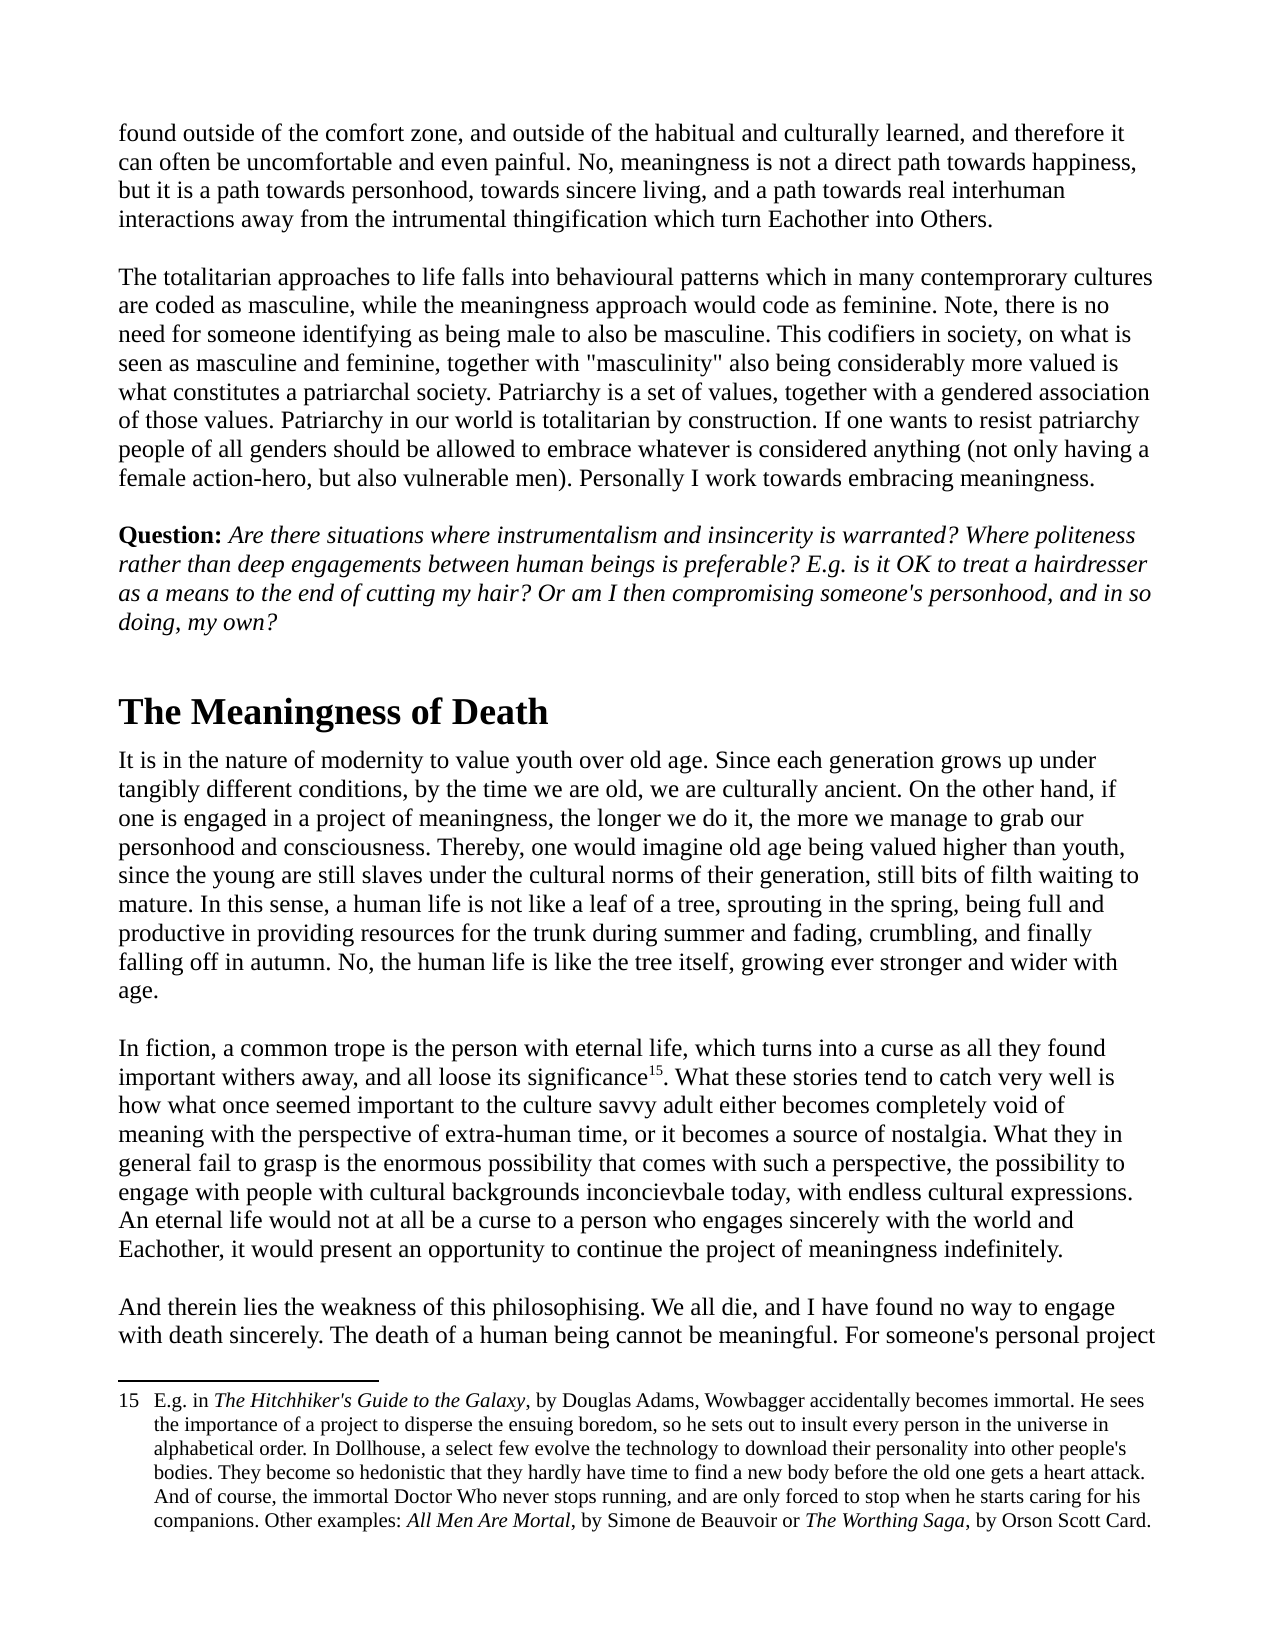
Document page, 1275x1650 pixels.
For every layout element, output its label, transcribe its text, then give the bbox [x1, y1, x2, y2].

subtitle The Meaningness of Death [118, 689, 1157, 733]
text It is in the nature of modernity to value youth over old age. Since each generation grows up under tangibly different conditions, by the time we are old, we are culturally ancient. On the other hand, if one is engaged in a project of meaningness, the longer we do it, the more we manage to grab our personhood and consciousness. Thereby, one would imagine old age being valued higher than youth, since the young are still slaves under the cultural norms of their generation, still bits of filth waiting to mature. In this sense, a human life is not like a leaf of a tree, sprouting in the spring, being full and productive in providing resources for the trunk during summer and fading, crumbling, and finally falling off in autumn. No, the human life is like the tree itself, growing ever stronger and wider with age. [118, 746, 1157, 1004]
text The totalitarian approaches to life falls into behavioural patterns which in many contemprorary cultures are coded as masculine, while the meaningness approach would code as feminine. Note, there is no need for someone identifying as being male to also be masculine. This codifiers in society, on what is seen as masculine and feminine, together with "masculinity" also being considerably more valued is what constitutes a patriarchal society. Patriarchy is a set of values, together with a gendered association of those values. Patriarchy in our world is totalitarian by construction. If one wants to resist patriarchy people of all genders should be allowed to embrace whatever is considered anything (not only having a female action-hero, but also vulnerable men). Personally I work towards embracing meaningness. [118, 262, 1157, 492]
text In fiction, a common trope is the person with eternal life, which turns into a curse as all they found important withers away, and all loose its significance. What these stories tend to catch very well is how what once seemed important to the culture savvy adult either becomes completely void of meaning with the perspective of extra-human time, or it becomes a source of nostalgia. What they in general fail to grasp is the enormous possibility that comes with such a perspective, the possibility to engage with people with cultural backgrounds inconcievbale today, with endless cultural expressions. An eternal life would not at all be a curse to a person who engages sincerely with the world and Eachother, it would present an opportunity to continue the project of meaningness indefinitely. [118, 1033, 1157, 1263]
text E.g. in The Hitchhiker's Guide to the Galaxy, by Douglas Adams, Wowbagger accidentally becomes immortal. He sees the importance of a project to disperse the ensuing boredom, so he sets out to insult every person in the universe in alphabetical order. In Dollhouse, a select few evolve the technology to download their personality into other people's bodies. They become so hedonistic that they hardly have time to find a new body before the old one gets a heart attack. And of course, the immortal Doctor Who never stops running, and are only forced to stop when he starts caring for his companions. Other examples: All Men Are Mortal, by Simone de Beauvoir or The Worthing Saga, by Orson Scott Card. [118, 1387, 1157, 1532]
text found outside of the comfort zone, and outside of the habitual and culturally learned, and therefore it can often be uncomfortable and even painful. No, meaningness is not a direct path towards happiness, but it is a path towards personhood, towards sincere living, and a path towards real interhuman interactions away from the intrumental thingification which turn Eachother into Others. [118, 118, 1157, 233]
text And therein lies the weakness of this philosophising. We all die, and I have found no way to engage with death sincerely. The death of a human being cannot be meaningful. For someone's personal project [118, 1292, 1157, 1349]
text Question: Are there situations where instrumentalism and insincerity is warranted? Where politeness rather than deep engagements between human beings is preferable? E.g. is it OK to treat a hairdresser as a means to the end of cutting my hair? Or am I then compromising someone's personhood, and in so doing, my own? [118, 521, 1157, 636]
